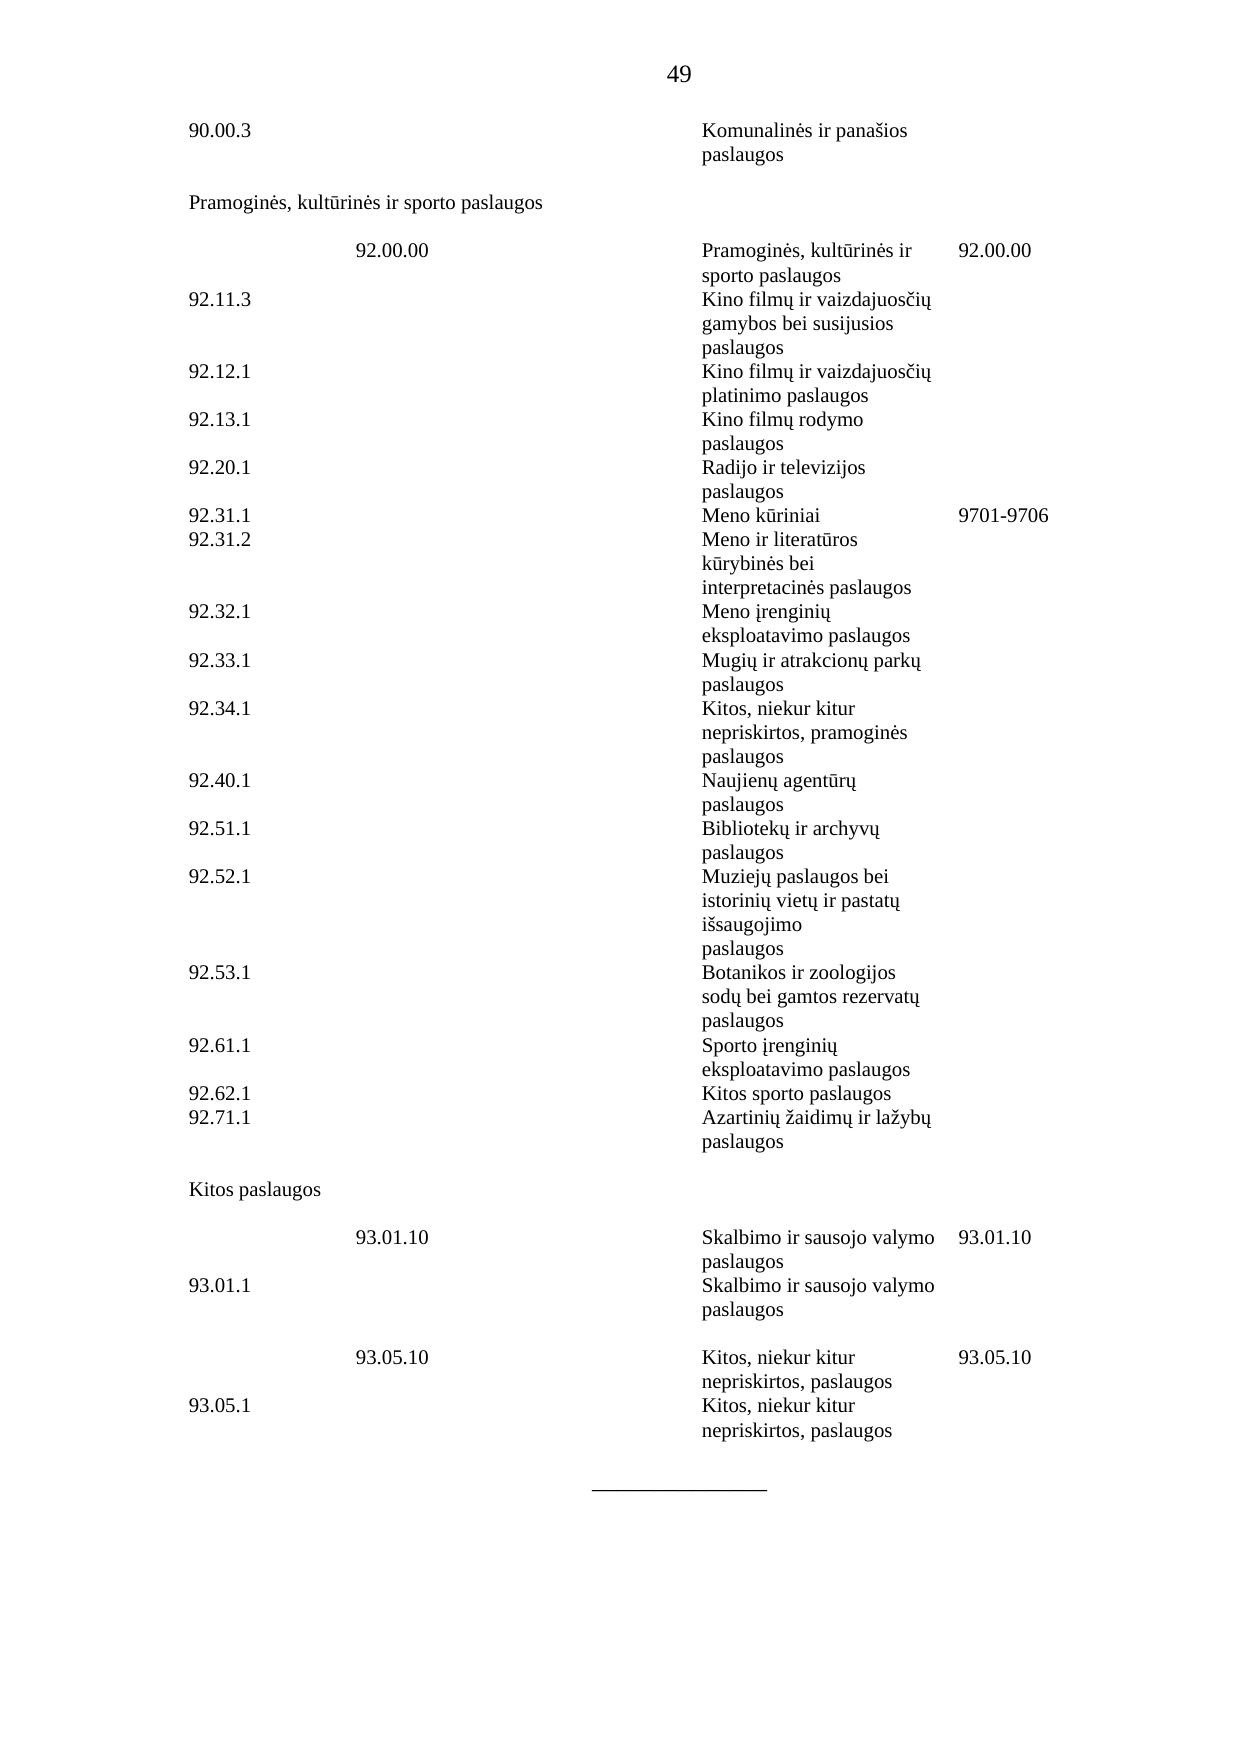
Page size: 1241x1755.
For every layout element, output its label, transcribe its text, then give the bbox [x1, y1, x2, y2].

table_cell Botanikos ir zoologijos sodų bei gamtos rezervatų [690, 960, 947, 1008]
table_cell [947, 1321, 1204, 1345]
table_cell [344, 1081, 690, 1105]
table_cell 92.20.1 [177, 455, 344, 503]
table_cell [344, 503, 690, 527]
table_cell [344, 1442, 690, 1466]
table_cell 92.11.3 [177, 287, 344, 359]
table_cell Pramoginės, kultūrinės ir sporto paslaugos [690, 239, 947, 287]
table_cell [947, 407, 1204, 455]
text ______________ [177, 1466, 1181, 1494]
table_cell [947, 214, 1204, 238]
table_cell 93.01.10 [344, 1225, 690, 1273]
table_cell 92.61.1 [177, 1033, 344, 1081]
table_cell [947, 527, 1204, 599]
table_cell [947, 816, 1204, 864]
table_cell [177, 1321, 344, 1345]
table_cell Kino filmų ir vaizdajuosčių gamybos bei susijusios paslaugos [690, 287, 947, 359]
table_cell [344, 527, 690, 599]
table_cell [947, 1273, 1204, 1321]
table_cell Kitos, niekur kitur nepriskirtos, paslaugos [690, 1345, 947, 1393]
table_cell 92.34.1 [177, 696, 344, 768]
table_cell [947, 1033, 1204, 1081]
table_cell 93.01.1 [177, 1273, 344, 1321]
table_cell [690, 1201, 947, 1225]
table_cell [344, 816, 690, 864]
table_cell Kino filmų ir vaizdajuosčių platinimo paslaugos [690, 359, 947, 407]
table_cell [947, 166, 1204, 190]
table_cell 92.31.2 [177, 527, 344, 599]
table_cell [177, 1442, 344, 1466]
table_cell [344, 1201, 690, 1225]
table_cell [344, 864, 690, 936]
table_cell Azartinių žaidimų ir lažybų paslaugos [690, 1105, 947, 1153]
table_cell 92.12.1 [177, 359, 344, 407]
table_cell [947, 1153, 1204, 1177]
table_cell [947, 864, 1204, 936]
table_cell [947, 359, 1204, 407]
table_cell [947, 696, 1204, 768]
table_cell [344, 1153, 690, 1177]
table_cell 92.33.1 [177, 648, 344, 696]
table_cell [344, 599, 690, 647]
table_cell [947, 1394, 1204, 1442]
table_cell 93.01.10 [947, 1225, 1204, 1273]
table_cell 93.05.10 [344, 1345, 690, 1393]
table_cell [344, 1009, 690, 1032]
table_cell 92.62.1 [177, 1081, 344, 1105]
table_cell Mugių ir atrakcionų parkų paslaugos [690, 648, 947, 696]
table_cell [947, 936, 1204, 960]
table_cell [344, 287, 690, 359]
table_cell [344, 1321, 690, 1345]
table_cell [344, 1105, 690, 1153]
table_cell [344, 768, 690, 816]
table_cell [690, 166, 947, 190]
table_cell [344, 455, 690, 503]
table_cell [344, 359, 690, 407]
table_cell 92.71.1 [177, 1105, 344, 1153]
table_cell [947, 648, 1204, 696]
table_cell [344, 166, 690, 190]
table_cell Muziejų paslaugos bei istorinių vietų ir pastatų išsaugojimo [690, 864, 947, 936]
table_cell [947, 960, 1204, 1008]
table_cell [344, 214, 690, 238]
table_cell Kino filmų rodymo paslaugos [690, 407, 947, 455]
table_cell 92.13.1 [177, 407, 344, 455]
table_cell [947, 1009, 1204, 1032]
table_cell [344, 936, 690, 960]
table_cell 92.40.1 [177, 768, 344, 816]
table_cell [344, 648, 690, 696]
table_cell [947, 1201, 1204, 1225]
table_cell 93.05.10 [947, 1345, 1204, 1393]
table_cell Naujienų agentūrų paslaugos [690, 768, 947, 816]
table_cell [177, 1225, 344, 1273]
table_cell Kitos sporto paslaugos [690, 1081, 947, 1105]
table_cell [947, 1442, 1204, 1466]
table_cell [177, 166, 344, 190]
table_cell [177, 1345, 344, 1393]
table_cell [177, 1153, 344, 1177]
table_cell 92.51.1 [177, 816, 344, 864]
table_cell [947, 118, 1204, 166]
table_cell Kitos paslaugos [177, 1177, 1204, 1201]
table_cell [947, 599, 1204, 647]
table_cell [344, 960, 690, 1008]
table_cell [344, 1033, 690, 1081]
table_cell [947, 1105, 1204, 1153]
table_cell Kitos, niekur kitur nepriskirtos, paslaugos [690, 1394, 947, 1442]
table_cell Meno įrenginių eksploatavimo paslaugos [690, 599, 947, 647]
table_cell 92.53.1 [177, 960, 344, 1008]
table_cell Skalbimo ir sausojo valymo paslaugos [690, 1273, 947, 1321]
table_cell [177, 214, 344, 238]
table_cell Bibliotekų ir archyvų paslaugos [690, 816, 947, 864]
table_cell 92.00.00 [344, 239, 690, 287]
table_cell Skalbimo ir sausojo valymo paslaugos [690, 1225, 947, 1273]
table_cell [947, 287, 1204, 359]
table_cell paslaugos [690, 936, 947, 960]
table_cell paslaugos [690, 1009, 947, 1032]
table_cell [690, 1442, 947, 1466]
table_cell [177, 936, 344, 960]
table_cell [947, 768, 1204, 816]
table_cell 90.00.3 [177, 118, 344, 166]
table_cell Kitos, niekur kitur nepriskirtos, pramoginės paslaugos [690, 696, 947, 768]
table_cell [947, 1081, 1204, 1105]
table_cell Komunalinės ir panašios paslaugos [690, 118, 947, 166]
table_cell Sporto įrenginių eksploatavimo paslaugos [690, 1033, 947, 1081]
table_cell Radijo ir televizijos paslaugos [690, 455, 947, 503]
table_cell [947, 455, 1204, 503]
table_cell 92.52.1 [177, 864, 344, 936]
table_cell [177, 1201, 344, 1225]
table_cell 92.00.00 [947, 239, 1204, 287]
table_cell [344, 118, 690, 166]
table_cell [344, 1394, 690, 1442]
table_cell 9701-9706 [947, 503, 1204, 527]
table_cell Pramoginės, kultūrinės ir sporto paslaugos [177, 190, 1204, 214]
table_cell [690, 1153, 947, 1177]
table_cell Meno ir literatūros kūrybinės bei interpretacinės paslaugos [690, 527, 947, 599]
table_cell [690, 1321, 947, 1345]
table_cell [344, 1273, 690, 1321]
table_cell [344, 696, 690, 768]
table_cell [177, 1009, 344, 1032]
table_cell [177, 239, 344, 287]
table_cell [690, 214, 947, 238]
table_cell 92.31.1 [177, 503, 344, 527]
table_cell 93.05.1 [177, 1394, 344, 1442]
table_cell 92.32.1 [177, 599, 344, 647]
table_cell [344, 407, 690, 455]
table_cell Meno kūriniai [690, 503, 947, 527]
